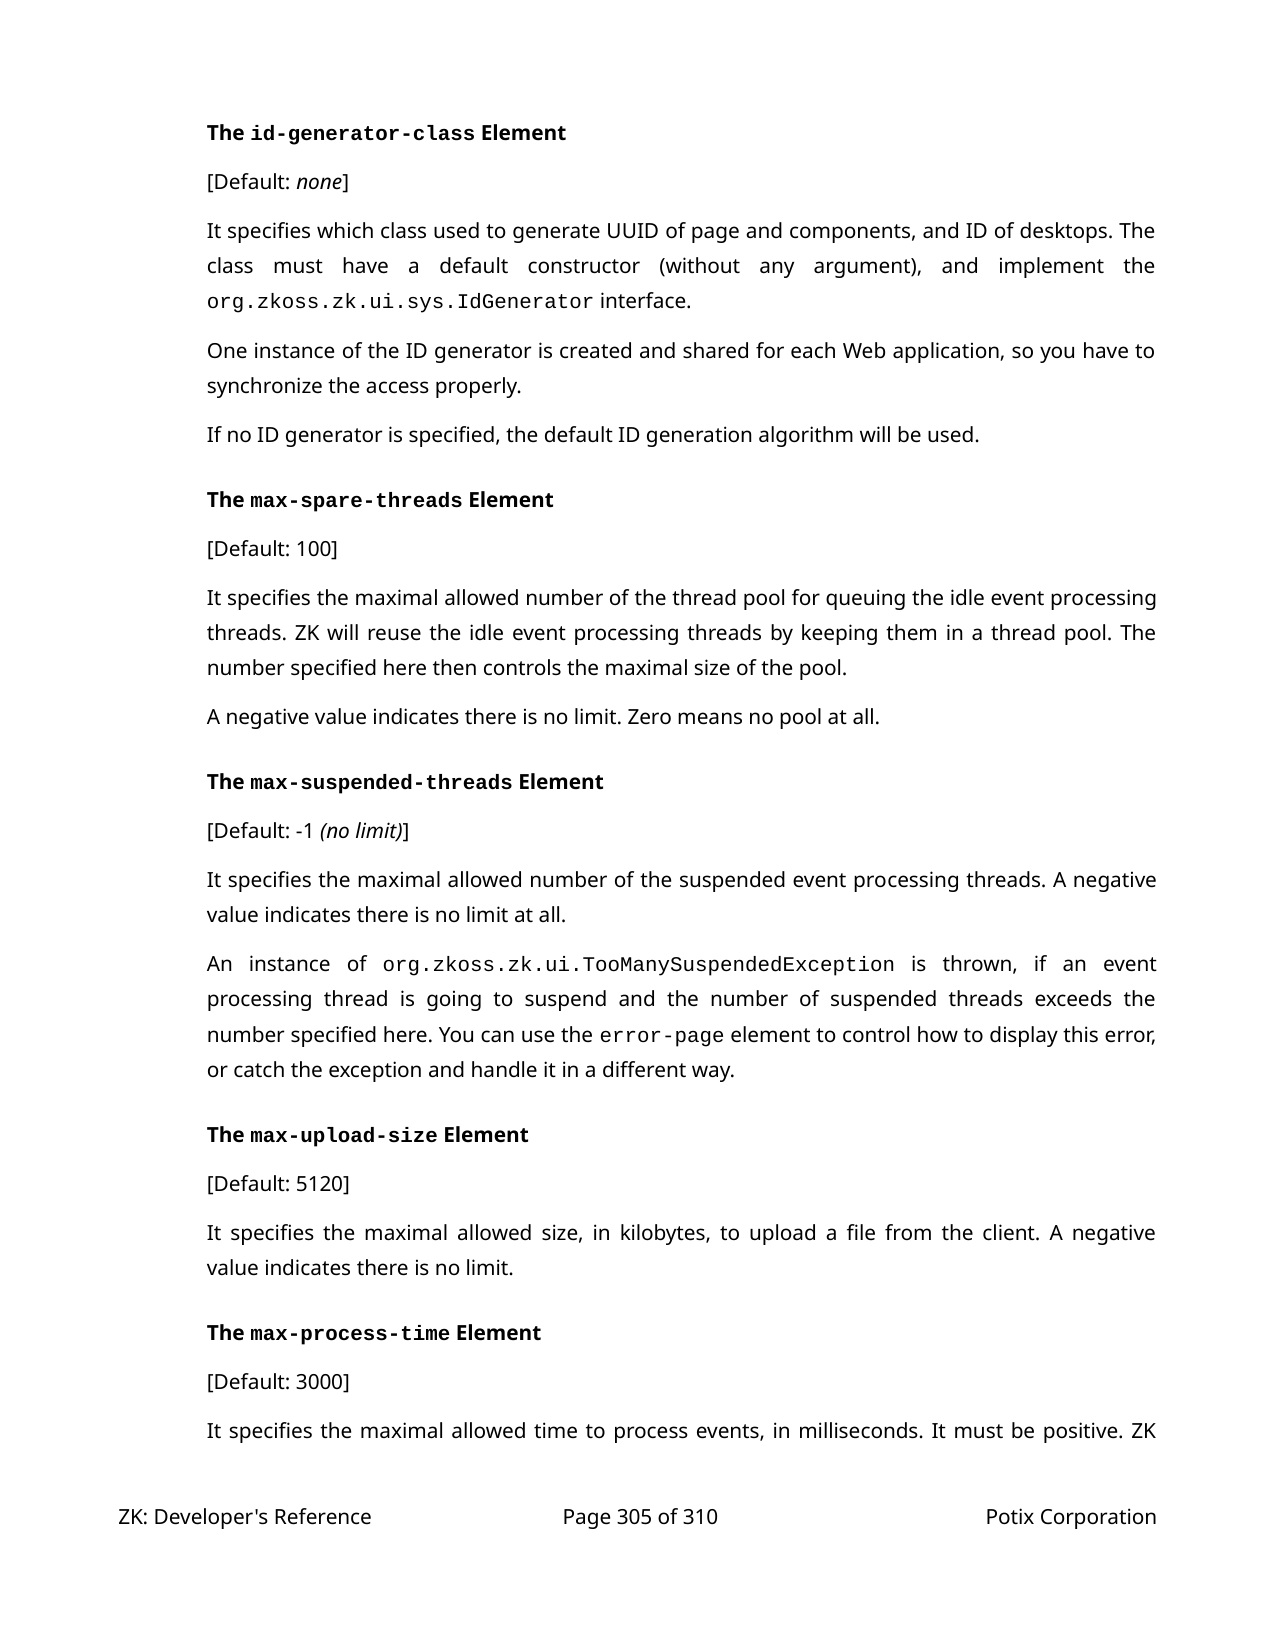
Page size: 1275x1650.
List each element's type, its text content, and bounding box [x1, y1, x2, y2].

text [Default: -1 (no limit)] [207, 816, 1157, 844]
text An instance of org.zkoss.zk.ui.TooManySuspendedException is thrown, if an event processing thread is going to suspend and the number of suspended threads exceeds the number specified here. You can use the error-page element to control how to display this error, or catch the exception and handle it in a different way. [207, 949, 1157, 1083]
text It specifies the maximal allowed number of the suspended event processing threads. A negative value indicates there is no limit at all. [207, 865, 1157, 928]
subtitle The max-spare-threads Element [207, 485, 1157, 513]
subtitle The max-upload-size Element [207, 1120, 1157, 1149]
text It specifies the maximal allowed number of the thread pool for queuing the idle event processing threads. ZK will reuse the idle event processing threads by keeping them in a thread pool. The number specified here then controls the maximal size of the pool. [207, 583, 1157, 681]
text [Default: 3000] [207, 1367, 1157, 1396]
text It specifies which class used to generate UUID of page and components, and ID of desktops. The class must have a default constructor (without any argument), and implement the org.zkoss.zk.ui.sys.IdGenerator interface. [207, 216, 1157, 315]
text [Default: 100] [207, 534, 1157, 562]
text It specifies the maximal allowed time to process events, in milliseconds. It must be positive. ZK [207, 1416, 1157, 1444]
text [Default: none] [207, 167, 1157, 196]
subtitle The max-suspended-threads Element [207, 767, 1157, 795]
text If no ID generator is specified, the default ID generation algorithm will be used. [207, 420, 1157, 448]
text One instance of the ID generator is created and shared for each Web application, so you have to synchronize the access properly. [207, 336, 1157, 399]
subtitle The max-process-time Element [207, 1318, 1157, 1347]
subtitle The id-generator-class Element [207, 118, 1157, 147]
text It specifies the maximal allowed size, in kilobytes, to upload a file from the client. A negative value indicates there is no limit. [207, 1218, 1157, 1282]
text [Default: 5120] [207, 1169, 1157, 1197]
text A negative value indicates there is no limit. Zero means no pool at all. [207, 702, 1157, 730]
